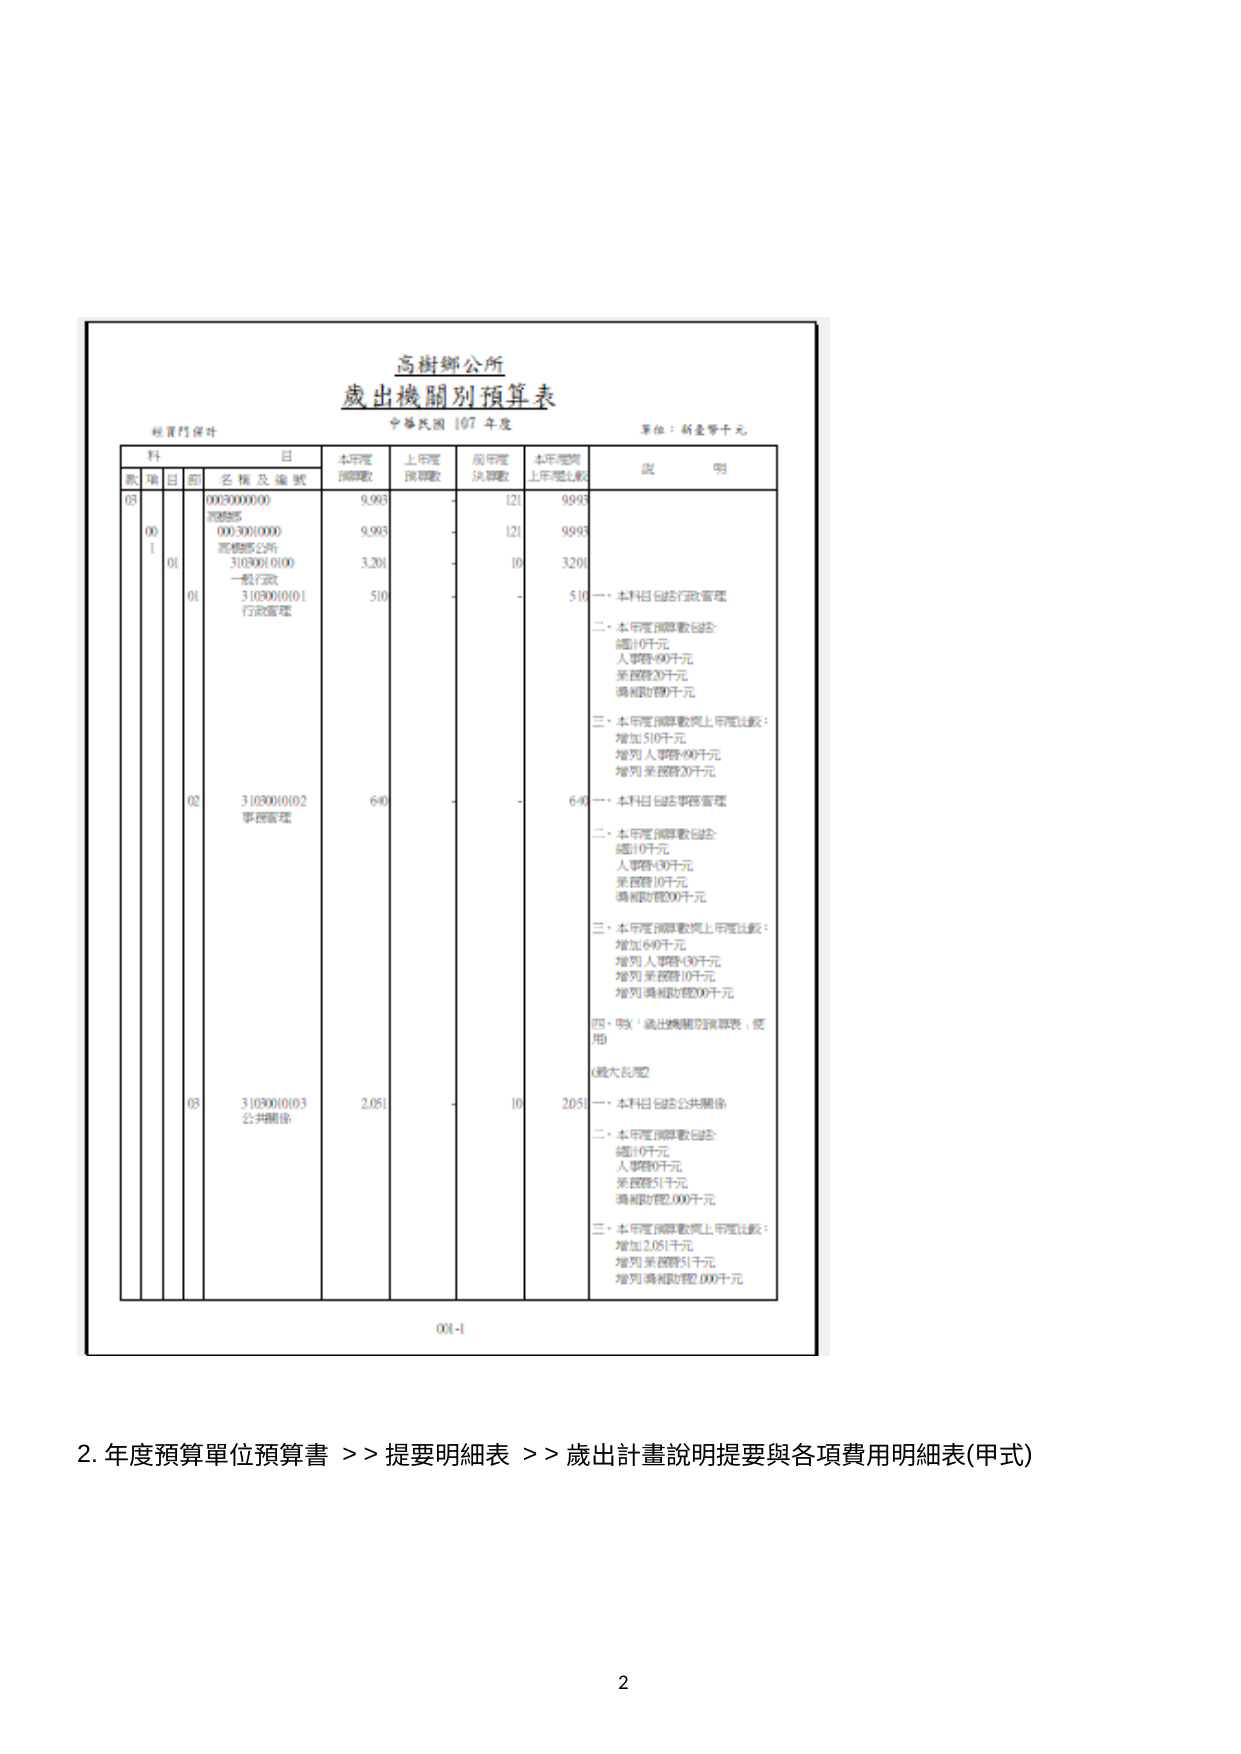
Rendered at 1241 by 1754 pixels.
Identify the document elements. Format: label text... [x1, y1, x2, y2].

text 2. 年度預算單位預算書 > > 提要明細表 > > 歲出計畫說明提要與各項費用明細表(甲式) [77, 1414, 1169, 1473]
picture [76, 317, 830, 1356]
